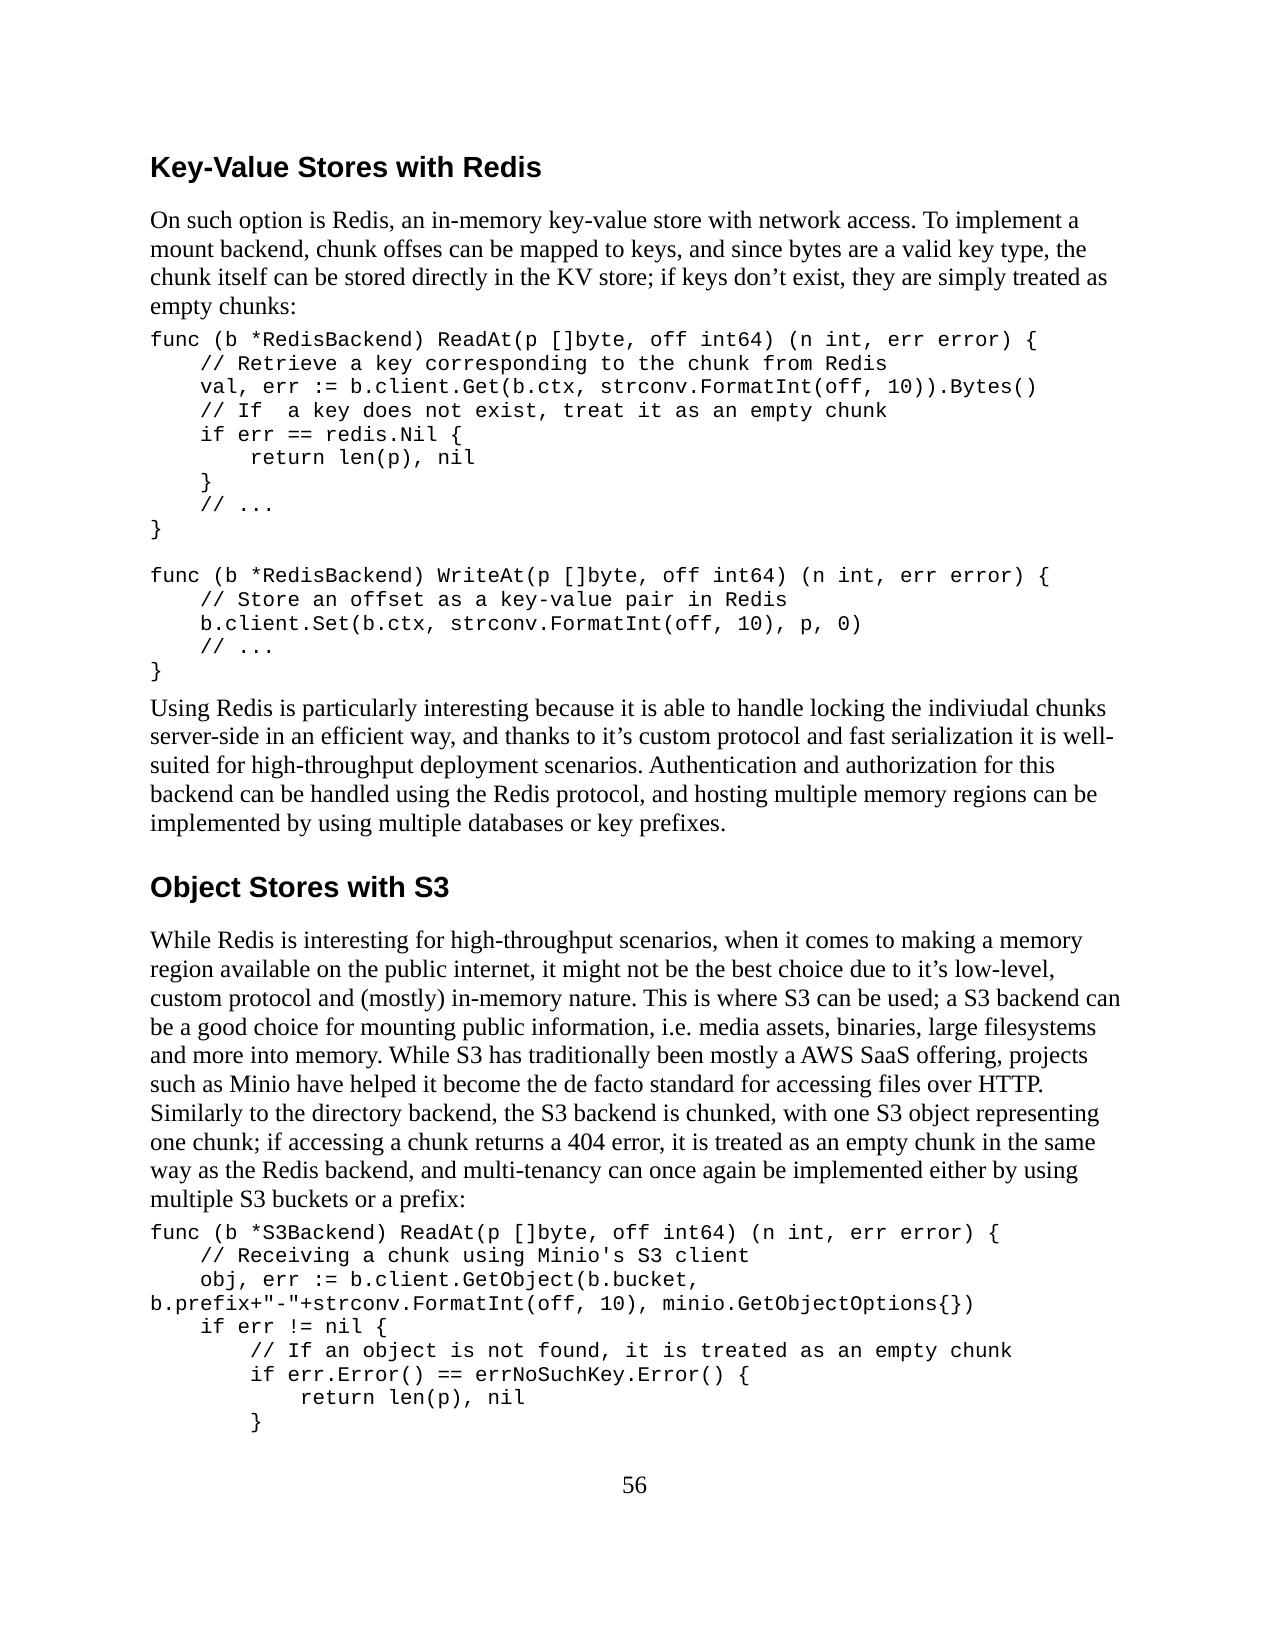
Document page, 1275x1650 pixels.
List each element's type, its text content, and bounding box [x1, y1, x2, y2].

text // If an object is not found, it is treated as an empty chunk [150, 1340, 1125, 1364]
text if err == redis.Nil { [150, 423, 1125, 447]
text // Receiving a chunk using Minio's S3 client [150, 1245, 1125, 1269]
text } [150, 660, 1125, 684]
text } [150, 1411, 1125, 1434]
text val, err := b.client.Get(b.ctx, strconv.FormatInt(off, 10)).Bytes() [150, 376, 1125, 400]
text func (b *RedisBackend) ReadAt(p []byte, off int64) (n int, err error) { [150, 329, 1125, 353]
text On such option is Redis, an in-memory key-value store with network access. To implement a mount backend, chunk offses can be mapped to keys, and since bytes are a valid key type, the chunk itself can be stored directly in the KV store; if keys don’t exist, they are simply treated as empty chunks: [150, 205, 1125, 320]
text // Store an offset as a key-value pair in Redis [150, 589, 1125, 613]
text // If a key does not exist, treat it as an empty chunk [150, 400, 1125, 423]
subtitle Key-Value Stores with Redis [150, 150, 1125, 183]
text } [150, 471, 1125, 494]
text Using Redis is particularly interesting because it is able to handle locking the indiviudal chunks server-side in an efficient way, and thanks to it’s custom protocol and fast serialization it is well-suited for high-throughput deployment scenarios. Authentication and authorization for this backend can be handled using the Redis protocol, and hosting multiple memory regions can be implemented by using multiple databases or key prefixes. [150, 693, 1125, 836]
text // ... [150, 636, 1125, 660]
text if err != nil { [150, 1316, 1125, 1340]
text obj, err := b.client.GetObject(b.bucket, b.prefix+"-"+strconv.FormatInt(off, 10), minio.GetObjectOptions{}) [150, 1269, 1125, 1316]
text While Redis is interesting for high-throughput scenarios, when it comes to making a memory region available on the public internet, it might not be the best choice due to it’s low-level, custom protocol and (mostly) in-memory nature. This is where S3 can be used; a S3 backend can be a good choice for mounting public information, i.e. media assets, binaries, large filesystems and more into memory. While S3 has traditionally been mostly a AWS SaaS offering, projects such as Minio have helped it become the de facto standard for accessing files over HTTP. Similarly to the directory backend, the S3 backend is chunked, with one S3 object representing one chunk; if accessing a chunk returns a 404 error, it is treated as an empty chunk in the same way as the Redis backend, and multi-tenancy can once again be implemented either by using multiple S3 buckets or a prefix: [150, 925, 1125, 1213]
text func (b *RedisBackend) WriteAt(p []byte, off int64) (n int, err error) { [150, 565, 1125, 589]
text return len(p), nil [150, 1387, 1125, 1411]
text // ... [150, 494, 1125, 518]
text b.client.Set(b.ctx, strconv.FormatInt(off, 10), p, 0) [150, 613, 1125, 636]
text } [150, 518, 1125, 542]
text if err.Error() == errNoSuchKey.Error() { [150, 1364, 1125, 1387]
subtitle Object Stores with S3 [150, 870, 1125, 904]
text return len(p), nil [150, 447, 1125, 471]
text // Retrieve a key corresponding to the chunk from Redis [150, 353, 1125, 376]
text func (b *S3Backend) ReadAt(p []byte, off int64) (n int, err error) { [150, 1222, 1125, 1245]
